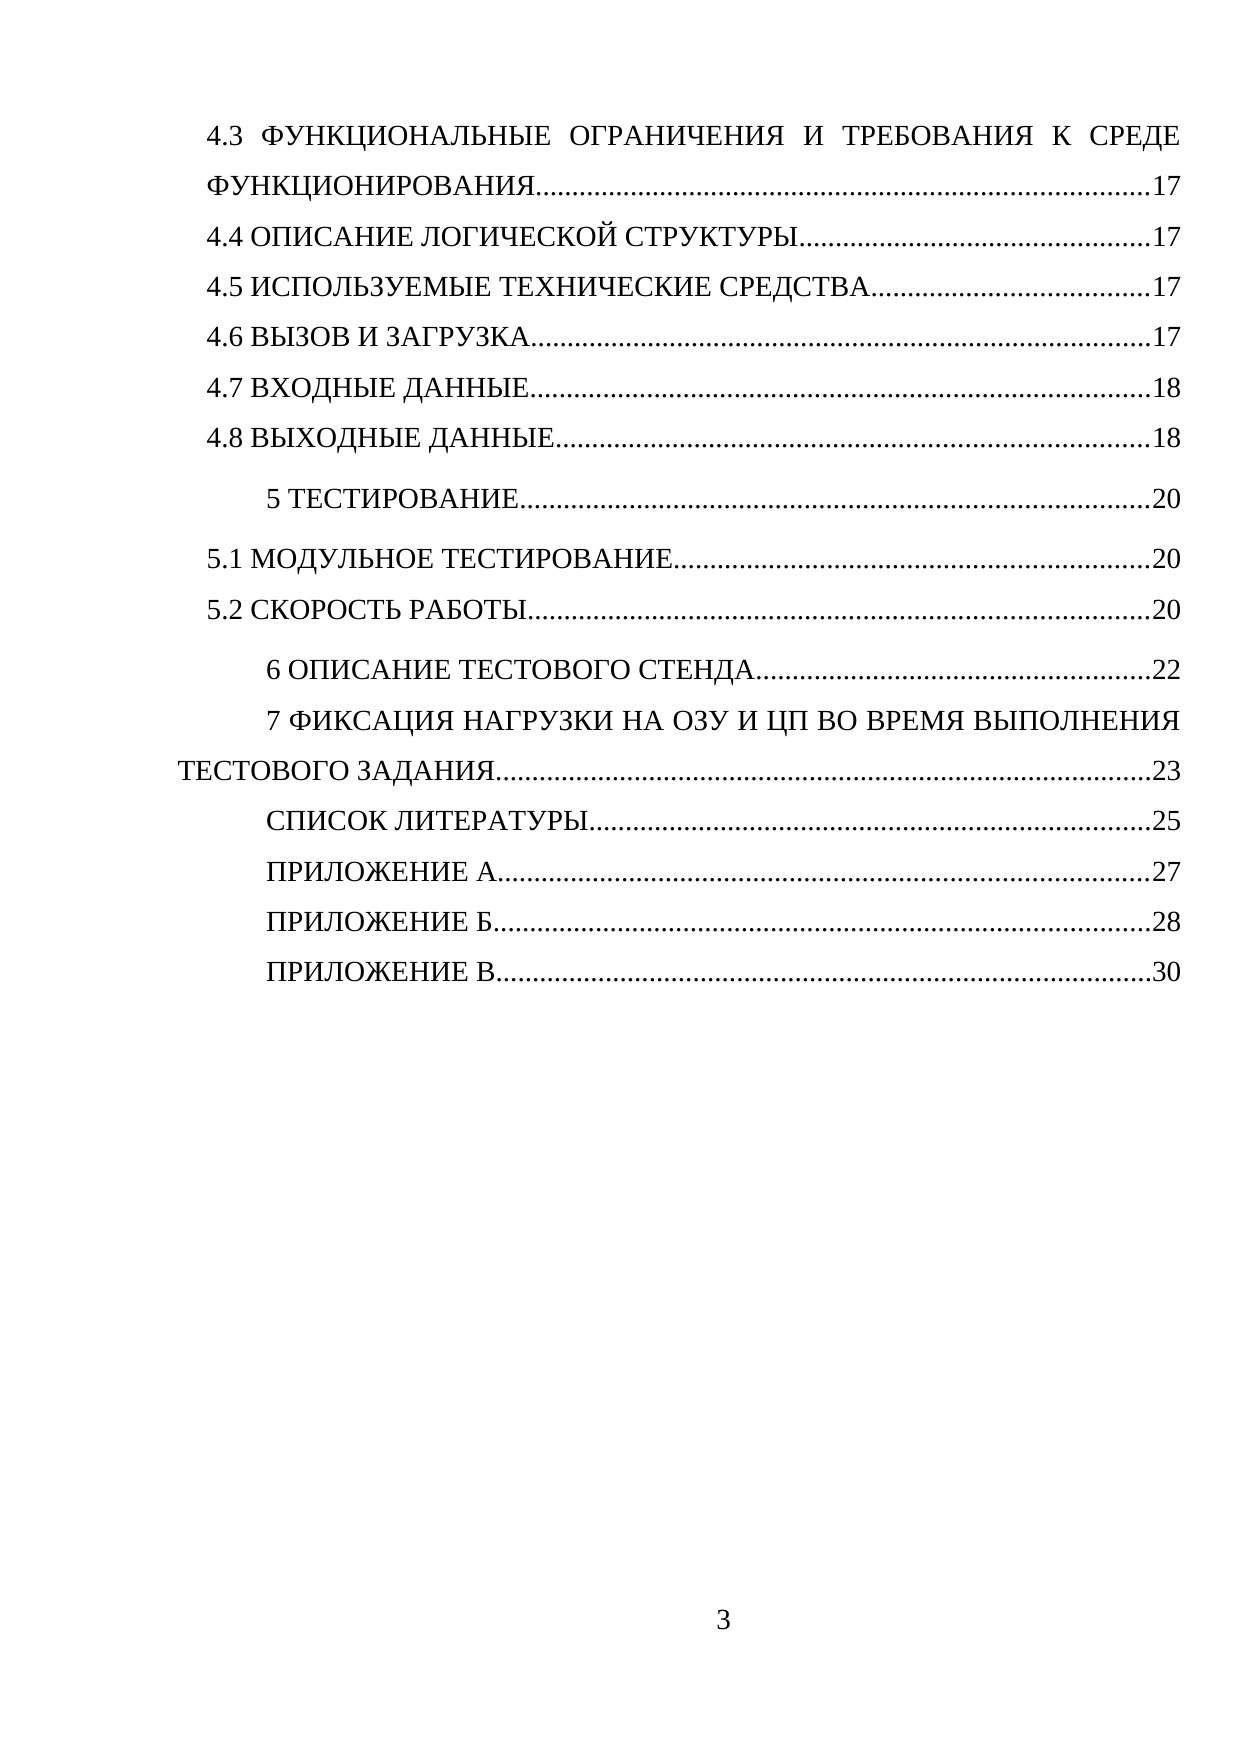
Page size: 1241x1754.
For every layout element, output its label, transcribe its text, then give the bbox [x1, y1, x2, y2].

text 4.4 ОПИСАНИЕ ЛОГИЧЕСКОЙ СТРУКТУРЫ 17 [206, 219, 1181, 252]
text СПИСОК ЛИТЕРАТУРЫ 25 [177, 803, 1181, 837]
text 7 ФИКСАЦИЯ НАГРУЗКИ НА ОЗУ И ЦП ВО ВРЕМЯ ВЫПОЛНЕНИЯ ТЕСТОВОГО ЗАДАНИЯ 23 [177, 703, 1181, 787]
text 4.6 ВЫЗОВ И ЗАГРУЗКА 17 [206, 319, 1181, 353]
text ПРИЛОЖЕНИЕ Б 28 [177, 904, 1181, 938]
text 4.5 ИСПОЛЬЗУЕМЫЕ ТЕХНИЧЕСКИЕ СРЕДСТВА 17 [206, 269, 1181, 303]
text 5 ТЕСТИРОВАНИЕ 20 [177, 481, 1181, 514]
text 4.3 ФУНКЦИОНАЛЬНЫЕ ОГРАНИЧЕНИЯ И ТРЕБОВАНИЯ К СРЕДЕ ФУНКЦИОНИРОВАНИЯ 17 [206, 118, 1181, 202]
text 4.8 ВЫХОДНЫЕ ДАННЫЕ 18 [206, 420, 1181, 453]
text 5.2 СКОРОСТЬ РАБОТЫ 20 [206, 592, 1181, 625]
text 6 ОПИСАНИЕ ТЕСТОВОГО СТЕНДА 22 [177, 652, 1181, 686]
text ПРИЛОЖЕНИЕ В 30 [177, 954, 1181, 988]
text 5.1 МОДУЛЬНОЕ ТЕСТИРОВАНИЕ 20 [206, 541, 1181, 575]
text ПРИЛОЖЕНИЕ А 27 [177, 854, 1181, 887]
text 4.7 ВХОДНЫЕ ДАННЫЕ 18 [206, 370, 1181, 403]
